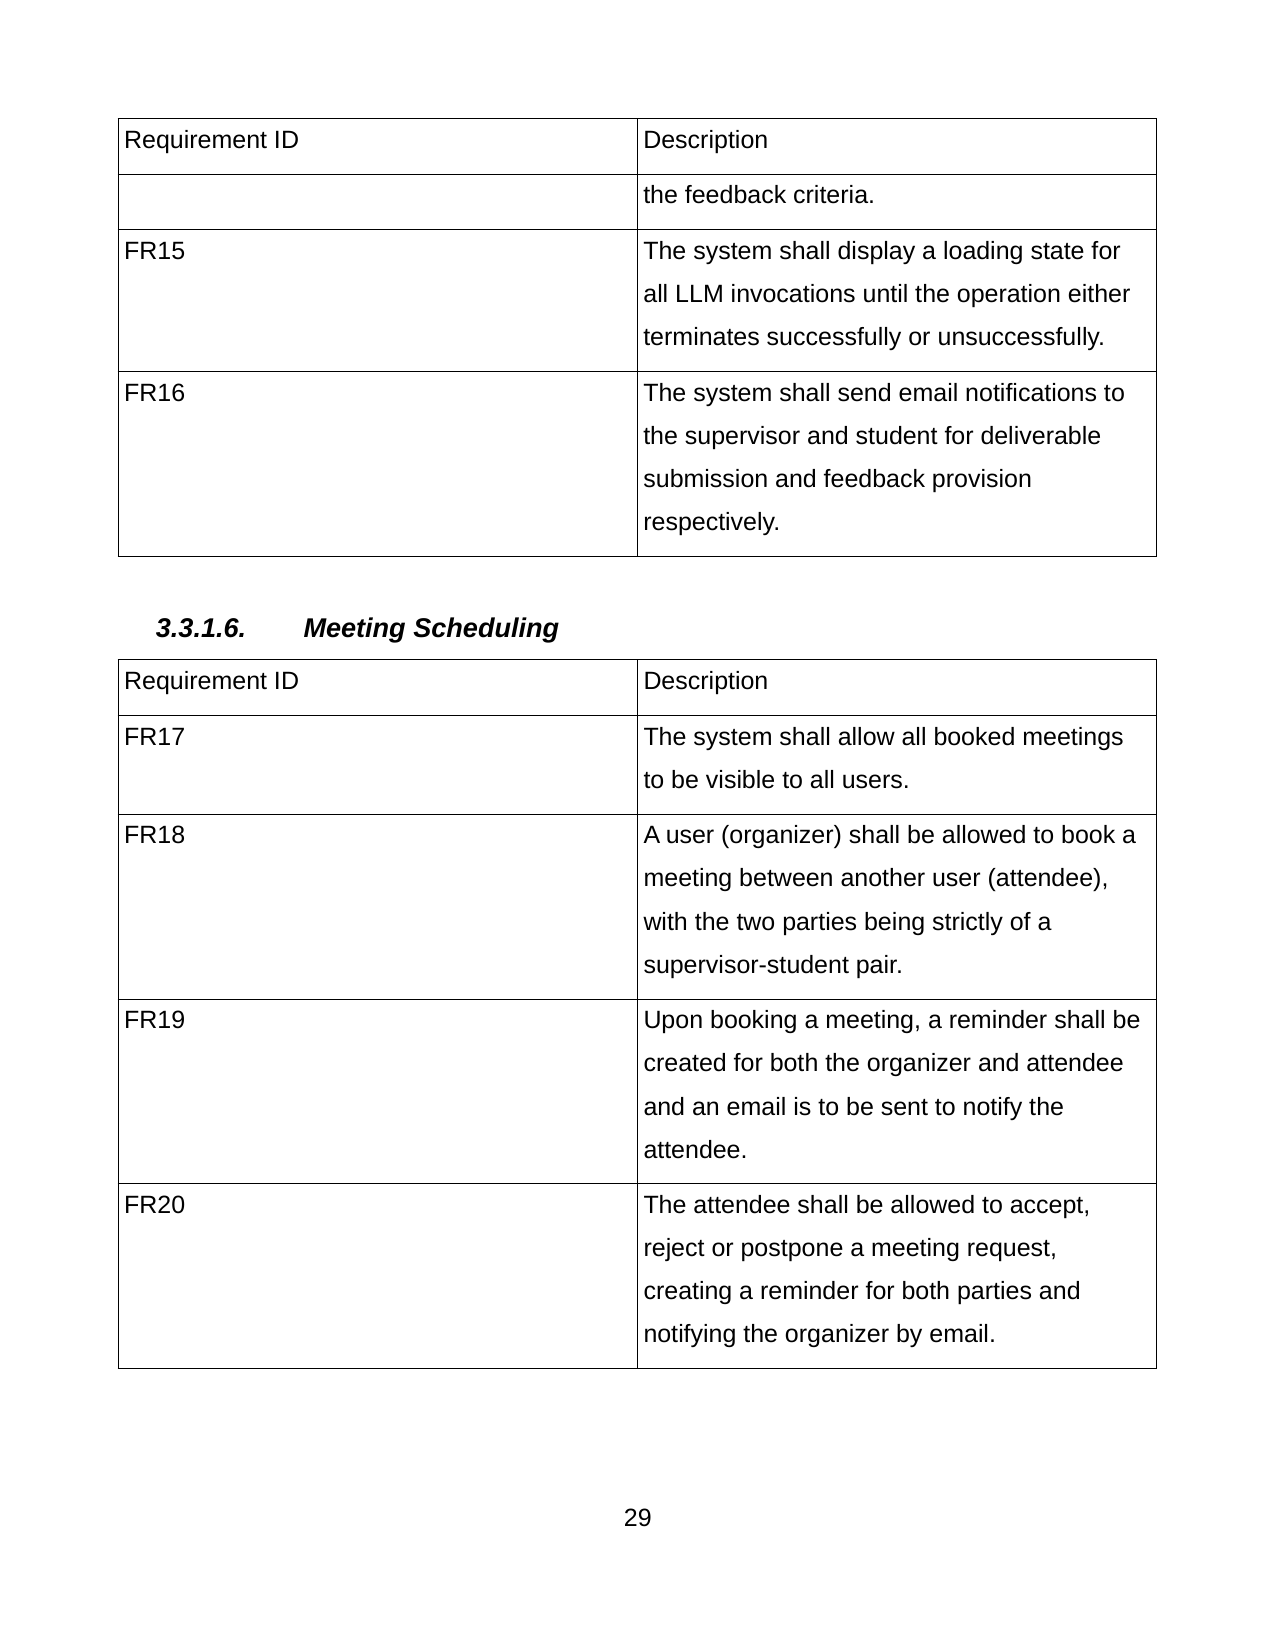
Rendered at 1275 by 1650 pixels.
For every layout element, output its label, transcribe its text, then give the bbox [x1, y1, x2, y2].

table_cell FR16 [119, 372, 637, 556]
table_header Description [638, 660, 1156, 715]
subtitle Meeting Scheduling [156, 612, 1157, 644]
table_cell FR20 [119, 1184, 637, 1368]
table_cell Upon booking a meeting, a reminder shall be created for both the organizer and attendee and an email is to be sent to notify the attendee. [638, 1000, 1156, 1183]
table_cell The system shall send email notifications to the supervisor and student for deliverable submission and feedback provision respectively. [638, 372, 1156, 556]
table_header Requirement ID [119, 119, 637, 174]
table_cell The system shall allow all booked meetings to be visible to all users. [638, 716, 1156, 813]
table_cell FR15 [119, 230, 637, 371]
table_cell FR19 [119, 1000, 637, 1183]
table_header Requirement ID [119, 660, 637, 715]
table_cell A user (organizer) shall be allowed to book a meeting between another user (attendee), with the two parties being strictly of a supervisor-student pair. [638, 815, 1156, 998]
table_cell FR17 [119, 716, 637, 813]
table_cell [119, 175, 637, 229]
table_cell The attendee shall be allowed to accept, reject or postpone a meeting request, creating a reminder for both parties and notifying the organizer by email. [638, 1184, 1156, 1368]
table_cell The system shall display a loading state for all LLM invocations until the operation either terminates successfully or unsuccessfully. [638, 230, 1156, 371]
table_header Description [638, 119, 1156, 174]
table_cell the feedback criteria. [638, 175, 1156, 229]
table_cell FR18 [119, 815, 637, 998]
